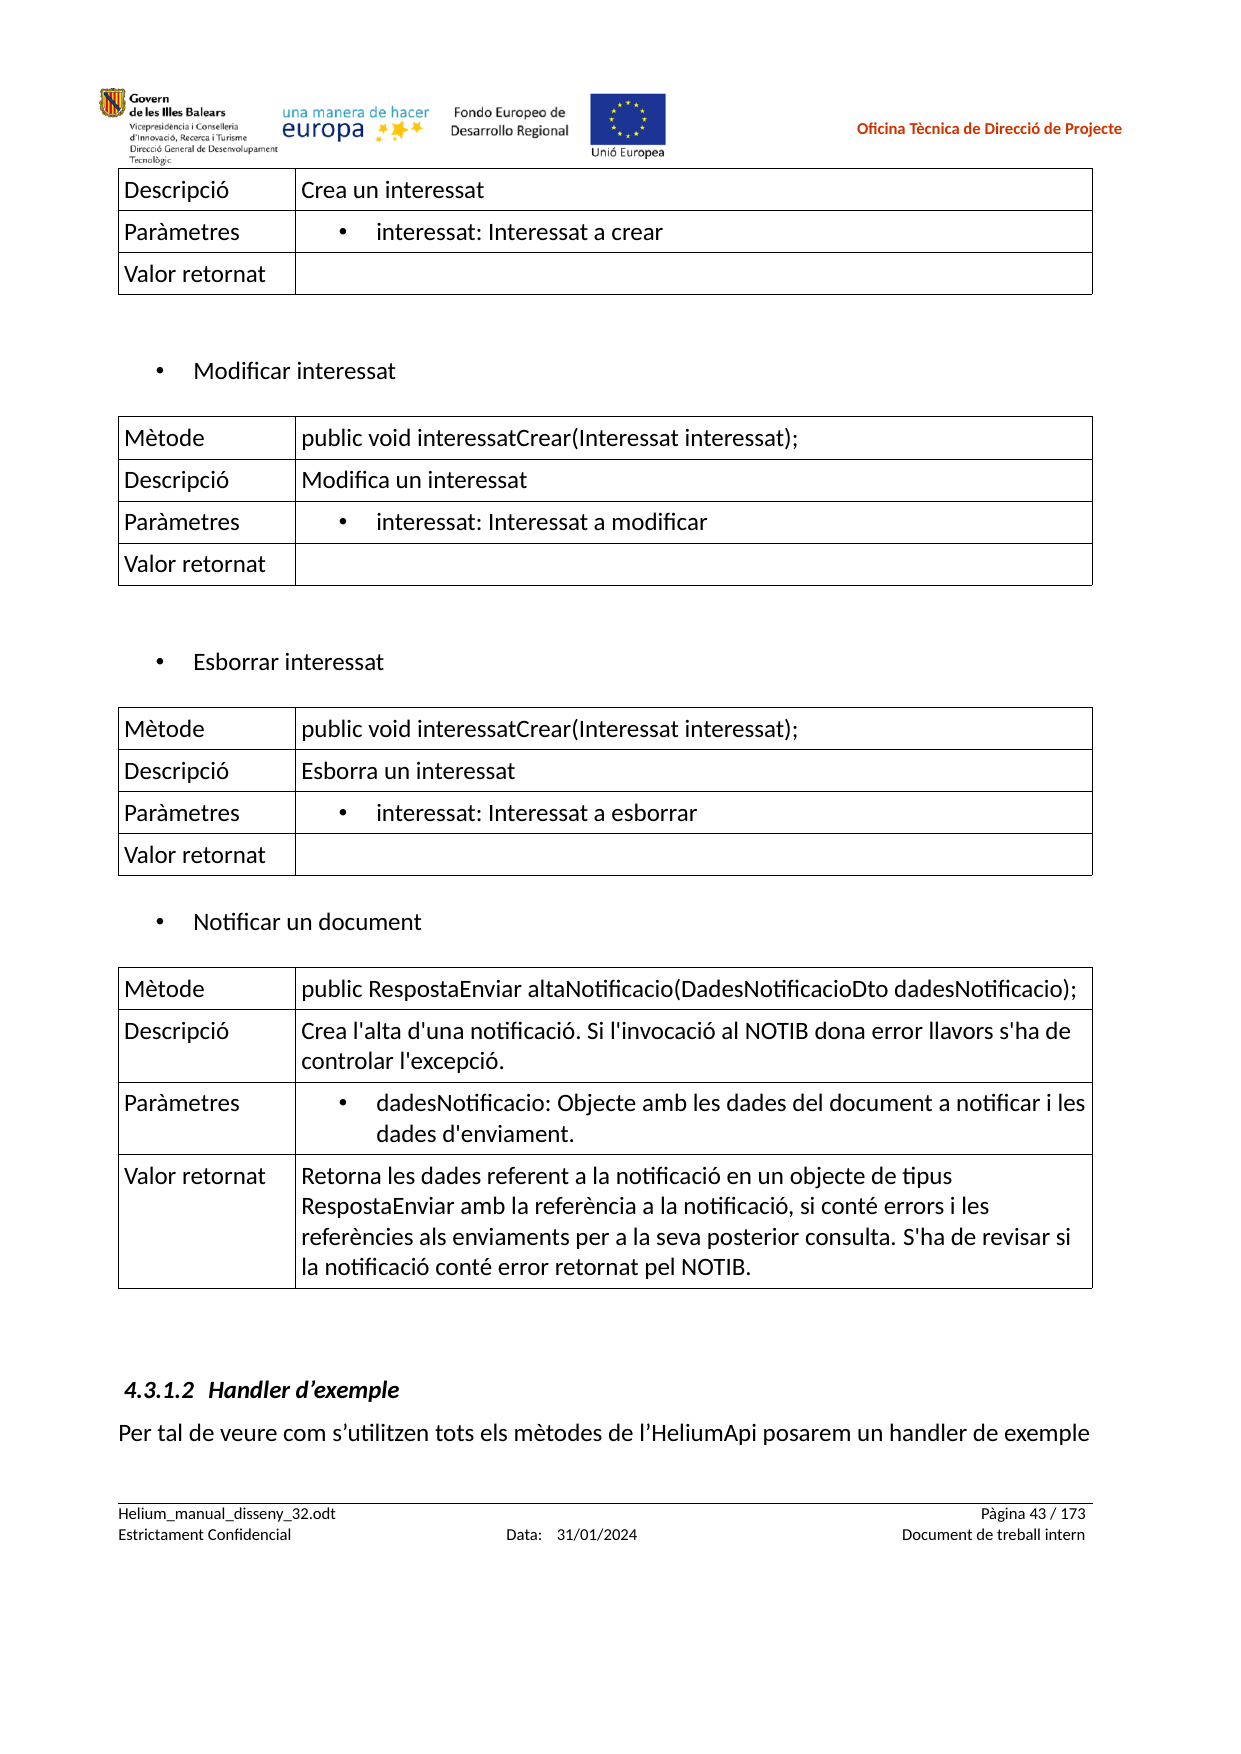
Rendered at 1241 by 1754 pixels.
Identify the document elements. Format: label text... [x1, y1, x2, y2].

table_header Mètode [119, 708, 295, 749]
table_cell Esborra un interessat [296, 750, 1092, 791]
table_cell interessat: Interessat a modificar [296, 502, 1092, 543]
picture [99, 87, 668, 166]
table_cell Descripció [119, 460, 295, 501]
table_header Mètode [119, 417, 295, 458]
list Modificar interessat [156, 355, 1122, 386]
table_cell dadesNotificacio: Objecte amb les dades del document a notificar i les dades d'enviament. [296, 1083, 1092, 1154]
table_cell [296, 253, 1092, 294]
table_cell interessat: Interessat a crear [296, 211, 1092, 252]
table_cell Crea un interessat [296, 169, 1092, 210]
subtitle Handler d’exemple [118, 1374, 1122, 1404]
table_cell Paràmetres [119, 502, 295, 543]
table_cell Paràmetres [119, 1083, 295, 1154]
table_cell interessat: Interessat a esborrar [296, 792, 1092, 833]
table_cell Descripció [119, 750, 295, 791]
table_cell [296, 834, 1092, 875]
table_cell Valor retornat [119, 253, 295, 294]
table_cell Paràmetres [119, 211, 295, 252]
table_cell Modifica un interessat [296, 460, 1092, 501]
table_cell Crea l'alta d'una notificació. Si l'invocació al NOTIB dona error llavors s'ha de controlar l'excepció. [296, 1010, 1092, 1082]
list Notificar un document [156, 906, 1122, 936]
table_header public RespostaEnviar altaNotificacio(DadesNotificacioDto dadesNotificacio); [296, 968, 1092, 1009]
table_cell Paràmetres [119, 792, 295, 833]
table_cell Valor retornat [119, 544, 295, 585]
table_header public void interessatCrear(Interessat interessat); [296, 708, 1092, 749]
table_header Mètode [119, 968, 295, 1009]
table_cell [296, 544, 1092, 585]
table_cell Valor retornat [119, 1155, 295, 1288]
list Esborrar interessat [156, 646, 1122, 676]
table_header public void interessatCrear(Interessat interessat); [296, 417, 1092, 458]
table_cell Descripció [119, 169, 295, 210]
table_cell Valor retornat [119, 834, 295, 875]
table_cell Retorna les dades referent a la notificació en un objecte de tipus RespostaEnviar amb la referència a la notificació, si conté errors i les referències als enviaments per a la seva posterior consulta. S'ha de revisar si la notificació conté error retornat pel NOTIB. [296, 1155, 1092, 1288]
table_cell Descripció [119, 1010, 295, 1082]
text Per tal de veure com s’utilitzen tots els mètodes de l’HeliumApi posarem un handler de exemple [118, 1417, 1122, 1447]
